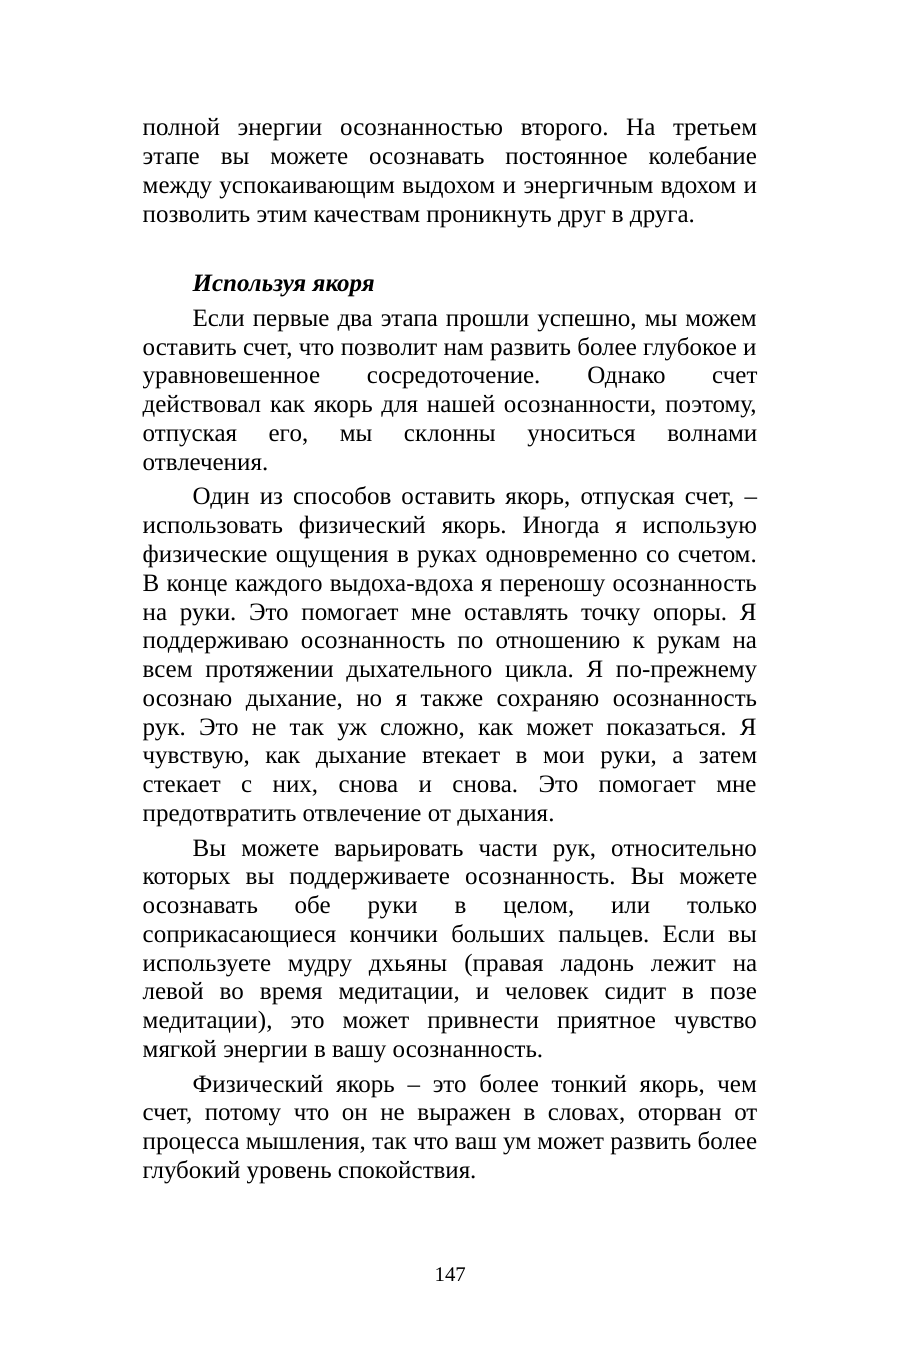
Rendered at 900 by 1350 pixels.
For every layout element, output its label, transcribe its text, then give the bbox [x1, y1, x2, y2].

text Один из способов оставить якорь, отпуская счет, – использовать физический якорь. Иногда я использую физические ощущения в руках одновременно со счетом. В конце каждого выдоха-вдоха я переношу осознанность на руки. Это помогает мне оставлять точку опоры. Я поддерживаю осознанность по отношению к рукам на всем протяжении дыхательного цикла. Я по-прежнему осознаю дыхание, но я также сохраняю осознанность рук. Это не так уж сложно, как может показаться. Я чувствую, как дыхание втекает в мои руки, а затем стекает с них, снова и снова. Это помогает мне предотвратить отвлечение от дыхания. [142, 482, 757, 827]
subtitle Используя якоря [142, 268, 757, 297]
text Физический якорь – это более тонкий якорь, чем счет, потому что он не выражен в словах, оторван от процесса мышления, так что ваш ум может развить более глубокий уровень спокойствия. [142, 1069, 757, 1184]
text Вы можете варьировать части рук, относительно которых вы поддерживаете осознанность. Вы можете осознавать обе руки в целом, или только соприкасающиеся кончики больших пальцев. Если вы используете мудру дхьяны (правая ладонь лежит на левой во время медитации, и человек сидит в позе медитации), это может привнести приятное чувство мягкой энергии в вашу осознанность. [142, 833, 757, 1063]
text Если первые два этапа прошли успешно, мы можем оставить счет, что позволит нам развить более глубокое и уравновешенное сосредоточение. Однако счет действовал как якорь для нашей осознанности, поэтому, отпуская его, мы склонны уноситься волнами отвлечения. [142, 303, 757, 476]
text полной энергии осознанностью второго. На третьем этапе вы можете осознавать постоянное колебание между успокаивающим выдохом и энергичным вдохом и позволить этим качествам проникнуть друг в друга. [142, 112, 757, 227]
